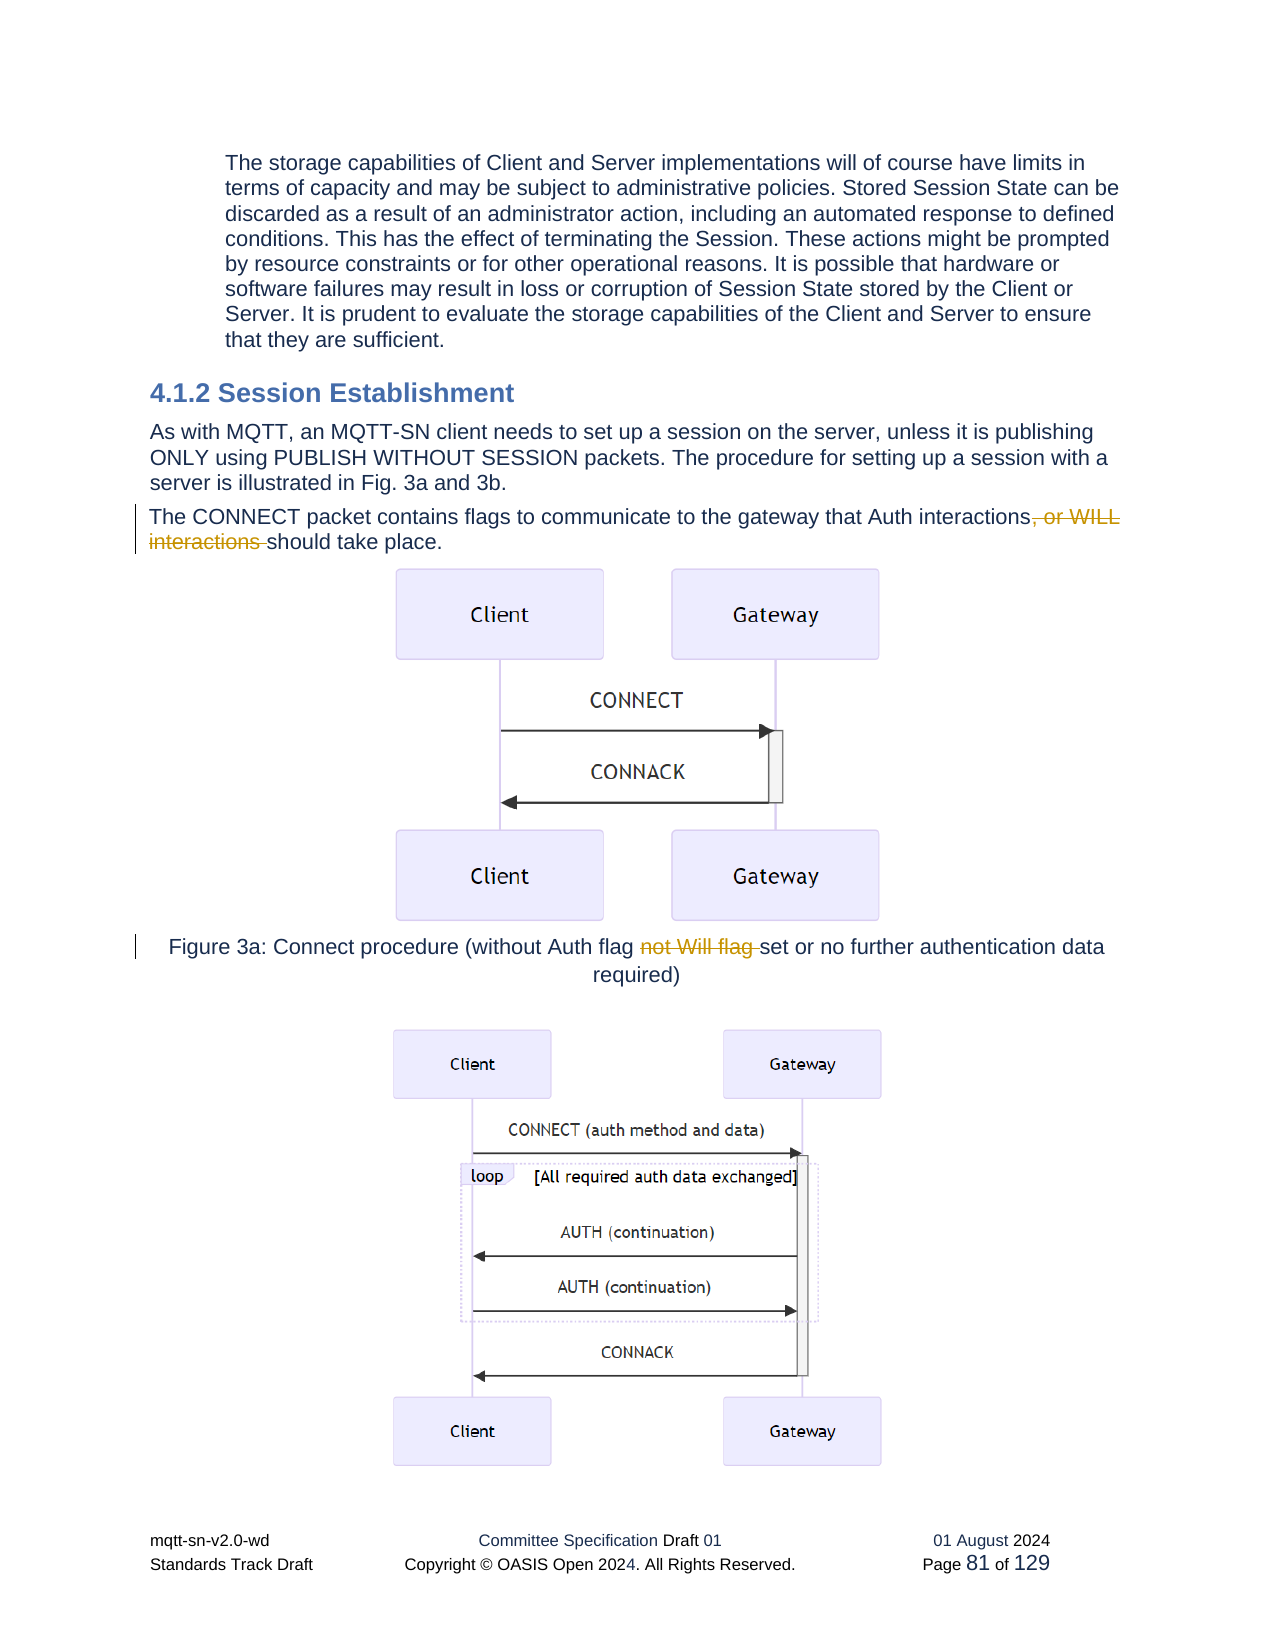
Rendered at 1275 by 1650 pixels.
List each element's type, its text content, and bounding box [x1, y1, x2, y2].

picture [385, 1025, 888, 1471]
text As with MQTT, an MQTT-SN client needs to set up a session on the server, unless it is publishing ONLY using PUBLISH WITHOUT SESSION packets. The procedure for setting up a session with a server is illustrated in Fig. 3a and 3b. [149, 419, 1124, 495]
picture [386, 562, 888, 926]
subtitle 4.1.2 Session Establishment [150, 377, 1124, 408]
text The storage capabilities of Client and Server implementations will of course have limits in terms of capacity and may be subject to administrative policies. Stored Session State can be discarded as a result of an administrator action, including an automated response to defined conditions. This has the effect of terminating the Session. These actions might be prompted by resource constraints or for other operational reasons. It is possible that hardware or software failures may result in loss or corruption of Session State stored by the Client or Server. It is prudent to evaluate the storage capabilities of the Client and Server to ensure that they are sufficient. [225, 150, 1125, 352]
text Figure 3a: Connect procedure (without Auth flag set or no further authentication data required) [148, 934, 1124, 987]
text The CONNECT packet contains flags to communicate to the gateway that Auth interactionsshould take place. [148, 504, 1124, 554]
